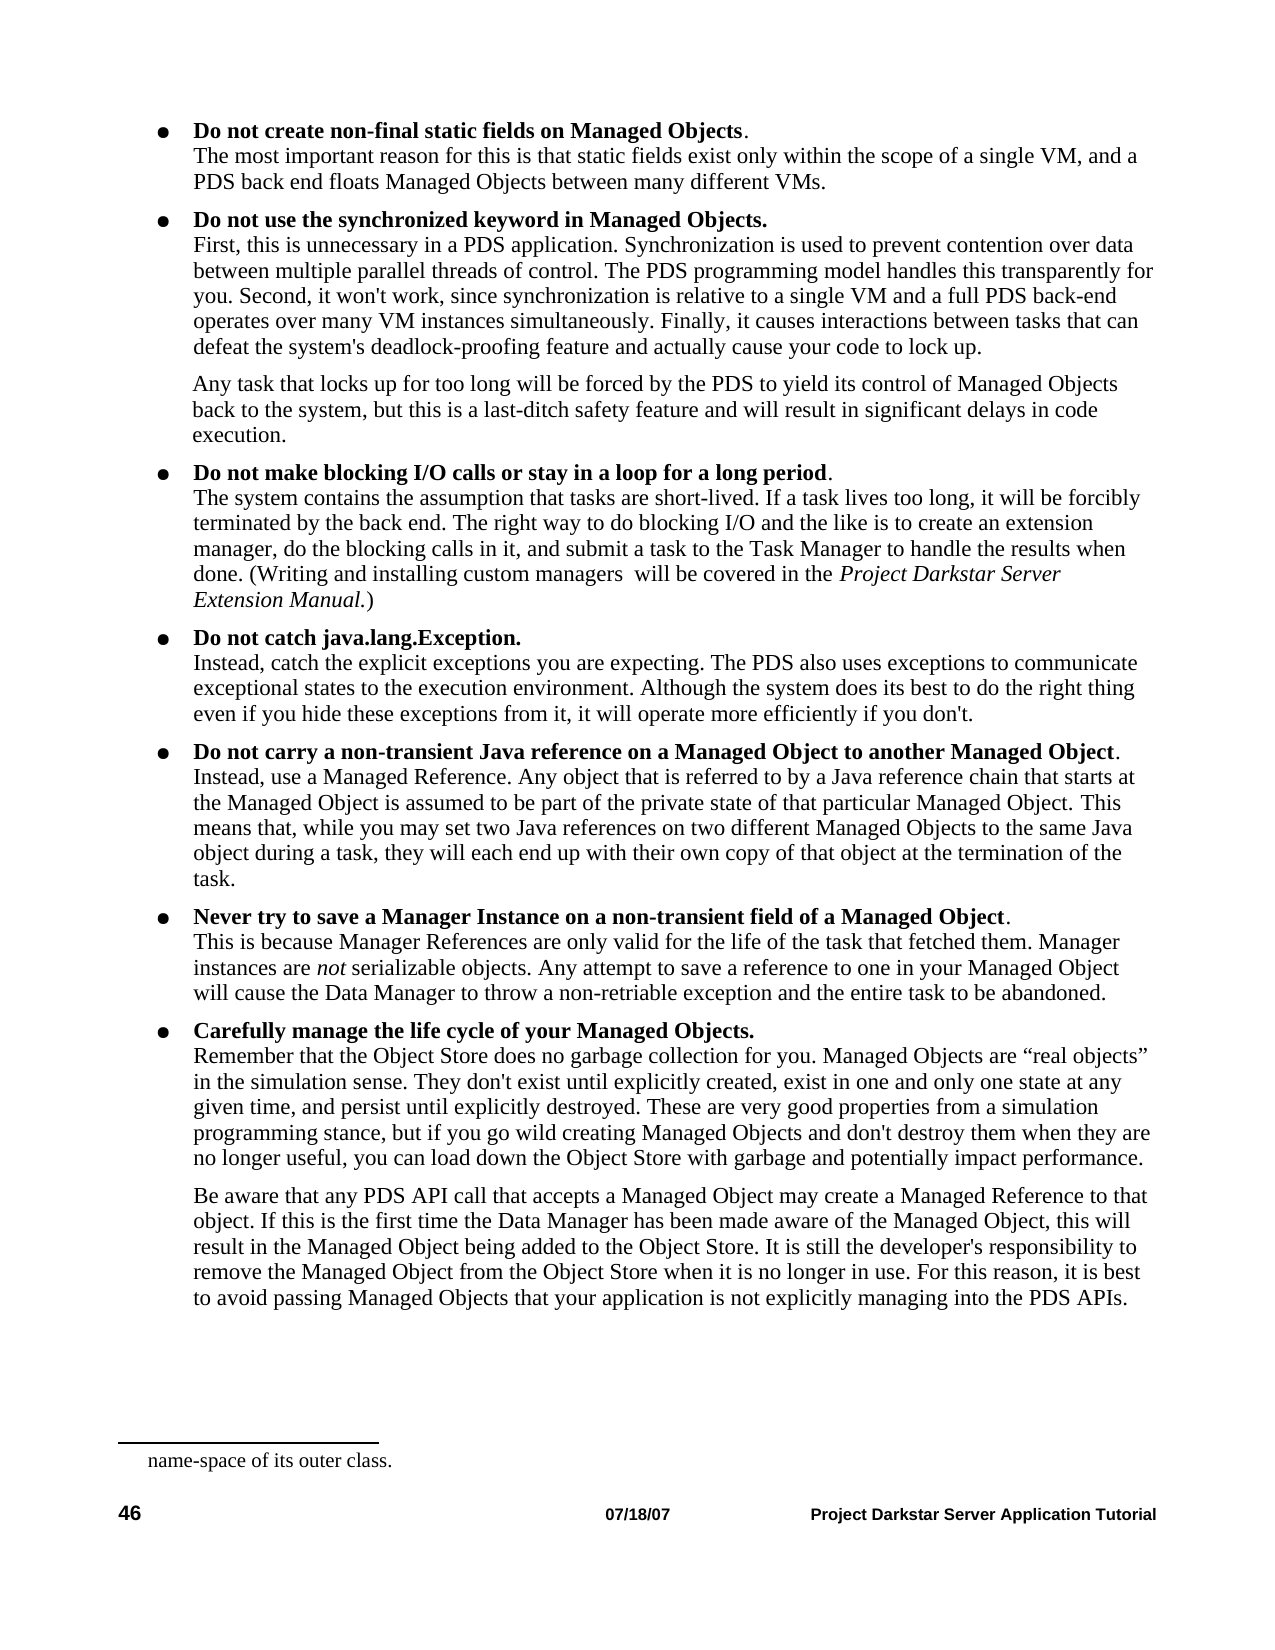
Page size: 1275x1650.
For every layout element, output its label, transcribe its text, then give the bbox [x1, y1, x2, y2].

list Never try to save a Manager Instance on a non-transient field of a Managed Object. This is because Manager References are only valid for the life of the task that fetched them. Manager instances are not serializable objects. Any attempt to save a reference to one in your Managed Object will cause the Data Manager to throw a non-retriable exception and the entire task to be abandoned. [156, 904, 1157, 1005]
text Any task that locks up for too long will be forced by the PDS to yield its control of Managed Objects back to the system, but this is a last-ditch safety feature and will result in significant delays in code execution. [192, 371, 1157, 448]
list Do not catch java.lang.Exception. Instead, catch the explicit exceptions you are expecting. The PDS also uses exceptions to communicate exceptional states to the execution environment. Although the system does its best to do the right thing even if you hide these exceptions from it, it will operate more efficiently if you don't. [156, 624, 1157, 726]
list Do not create non-final static fields on Managed Objects. The most important reason for this is that static fields exist only within the scope of a single VM, and a PDS back end floats Managed Objects between many different VMs. [156, 118, 1157, 194]
list Be aware that any PDS API call that accepts a Managed Object may create a Managed Reference to that object. If this is the first time the Data Manager has been made aware of the Managed Object, this will result in the Managed Object being added to the Object Store. It is still the developer's responsibility to remove the Managed Object from the Object Store when it is no longer in use. For this reason, it is best to avoid passing Managed Objects that your application is not explicitly managing into the PDS APIs. [156, 1183, 1157, 1310]
list name-space of its outer class. [118, 1449, 1157, 1472]
list Do not use the synchronized keyword in Managed Objects. First, this is unnecessary in a PDS application. Synchronization is used to prevent contention over data between multiple parallel threads of control. The PDS programming model handles this transparently for you. Second, it won't work, since synchronization is relative to a single VM and a full PDS back-end operates over many VM instances simultaneously. Finally, it causes interactions between tasks that can defeat the system's deadlock-proofing feature and actually cause your code to lock up. [156, 207, 1157, 359]
list Carefully manage the life cycle of your Managed Objects. Remember that the Object Store does no garbage collection for you. Managed Objects are “real objects” in the simulation sense. They don't exist until explicitly created, exist in one and only one state at any given time, and persist until explicitly destroyed. These are very good properties from a simulation programming stance, but if you go wild creating Managed Objects and don't destroy them when they are no longer useful, you can load down the Object Store with garbage and potentially impact performance. [156, 1018, 1157, 1170]
list Do not make blocking I/O calls or stay in a loop for a long period. The system contains the assumption that tasks are short-lived. If a task lives too long, it will be forcibly terminated by the back end. The right way to do blocking I/O and the like is to create an extension manager, do the blocking calls in it, and submit a task to the Task Manager to handle the results when done. (Writing and installing custom managers will be covered in the Project Darkstar Server Extension Manual.) [156, 459, 1157, 612]
list Do not carry a non-transient Java reference on a Managed Object to another Managed Object. Instead, use a Managed Reference. Any object that is referred to by a Java reference chain that starts at the Managed Object is assumed to be part of the private state of that particular Managed Object. This means that, while you may set two Java references on two different Managed Objects to the same Java object during a task, they will each end up with their own copy of that object at the termination of the task. [156, 739, 1157, 891]
